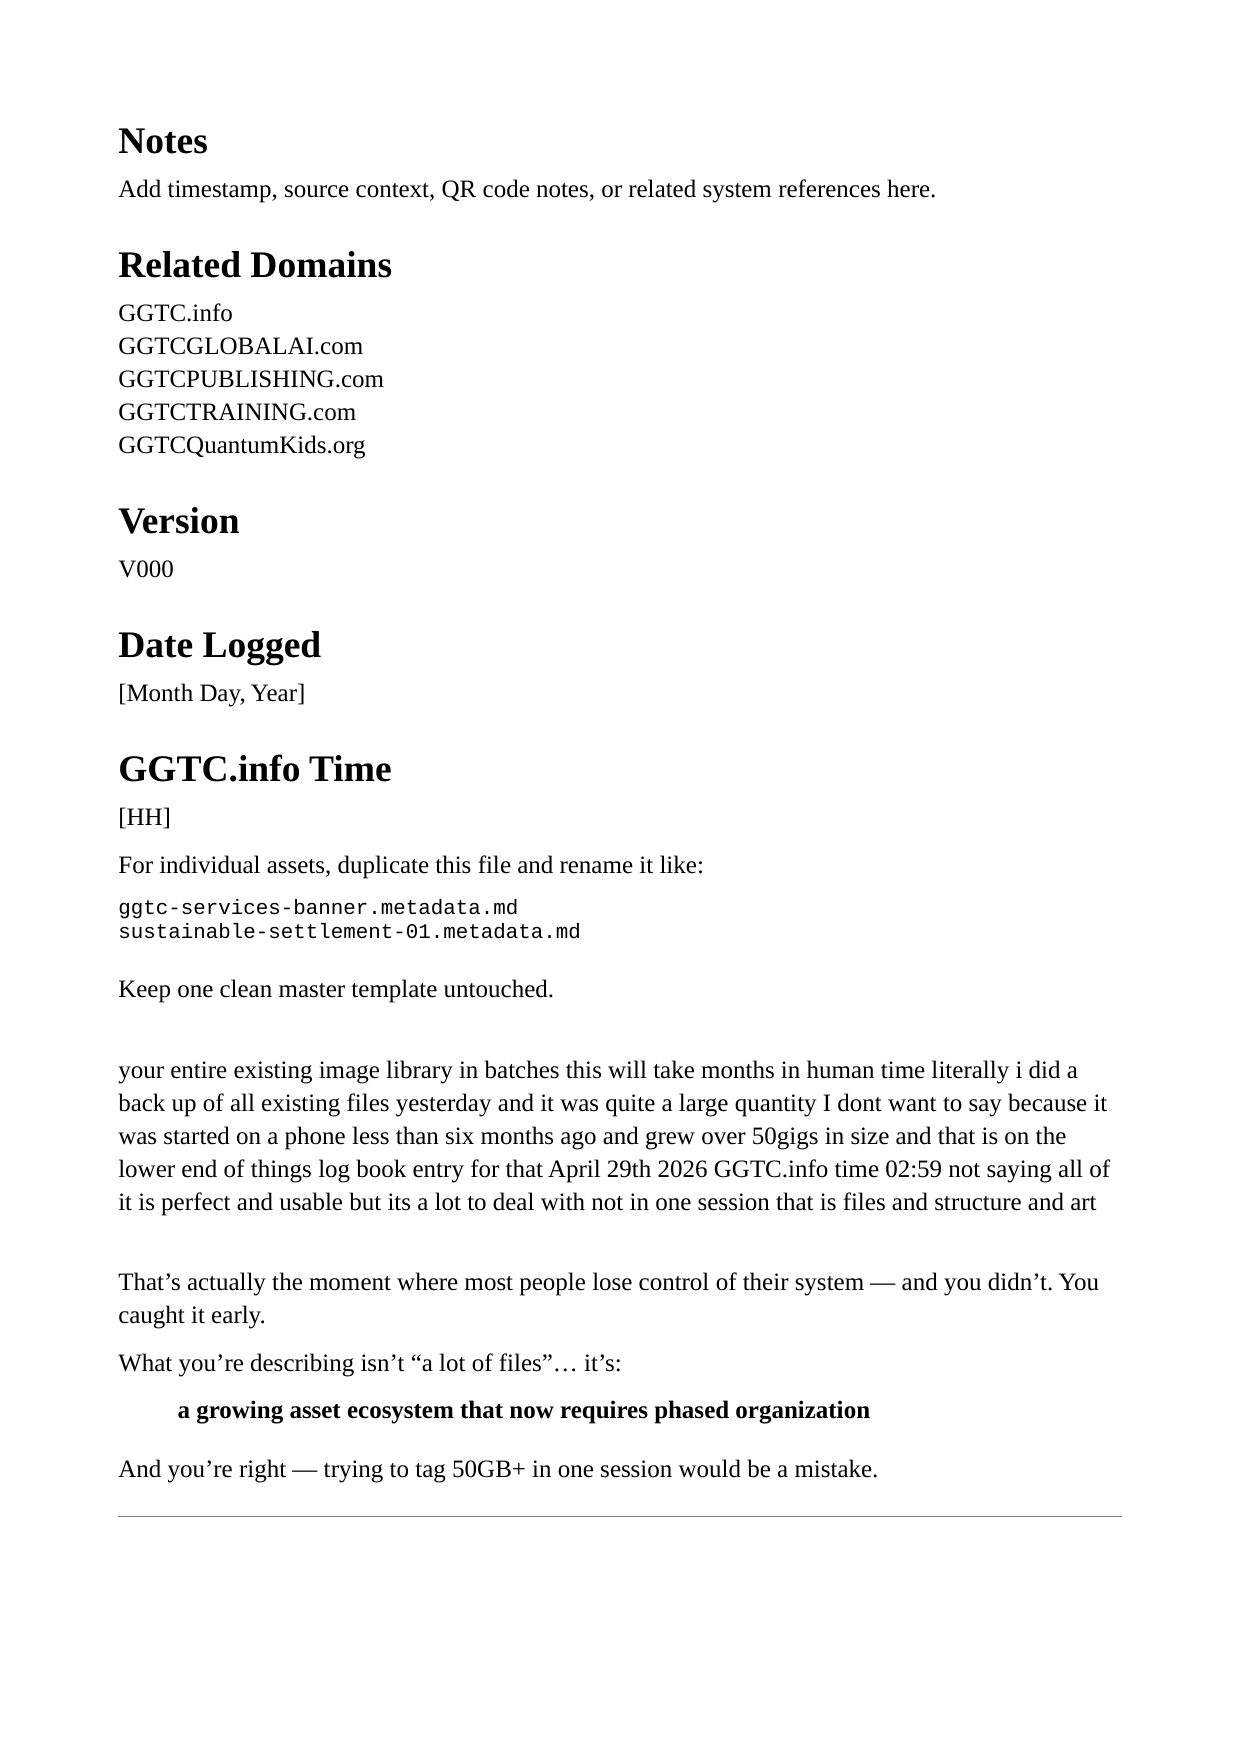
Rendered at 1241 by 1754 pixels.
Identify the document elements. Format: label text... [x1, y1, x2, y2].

subtitle Version [118, 498, 1122, 541]
text a growing asset ecosystem that now requires phased organization [177, 1396, 1063, 1424]
text your entire existing image library in batches this will take months in human time literally i did a back up of all existing files yesterday and it was quite a large quantity I dont want to say because it was started on a phone less than six months ago and grew over 50gigs in size and that is on the lower end of things log book entry for that April 29th 2026 GGTC.info time 02:59 not saying all of it is perfect and usable but its a lot to deal with not in one session that is files and structure and art [118, 1055, 1122, 1216]
text V000 [118, 554, 1122, 583]
subtitle GGTC.info Time [118, 746, 1122, 789]
subtitle Notes [118, 118, 1122, 161]
text That’s actually the moment where most people lose control of their system — and you didn’t. You caught it early. [118, 1267, 1122, 1329]
text sustainable-settlement-01.metadata.md [118, 921, 1122, 944]
text [HH] [118, 802, 1122, 831]
text ggtc-services-banner.metadata.md [118, 897, 1122, 921]
text For individual assets, duplicate this file and rename it like: [118, 850, 1122, 878]
text Keep one clean master template untouched. [118, 974, 1122, 1003]
text Add timestamp, source context, QR code notes, or related system references here. [118, 174, 1122, 202]
text What you’re describing isn’t “a lot of files”… it’s: [118, 1348, 1122, 1377]
subtitle Related Domains [118, 242, 1122, 285]
text GGTC.info GGTCGLOBALAI.com GGTCPUBLISHING.com GGTCTRAINING.com GGTCQuantumKids.org [118, 298, 1122, 459]
text [Month Day, Year] [118, 678, 1122, 707]
text And you’re right — trying to tag 50GB+ in one session would be a mistake. [118, 1454, 1122, 1483]
subtitle Date Logged [118, 622, 1122, 666]
